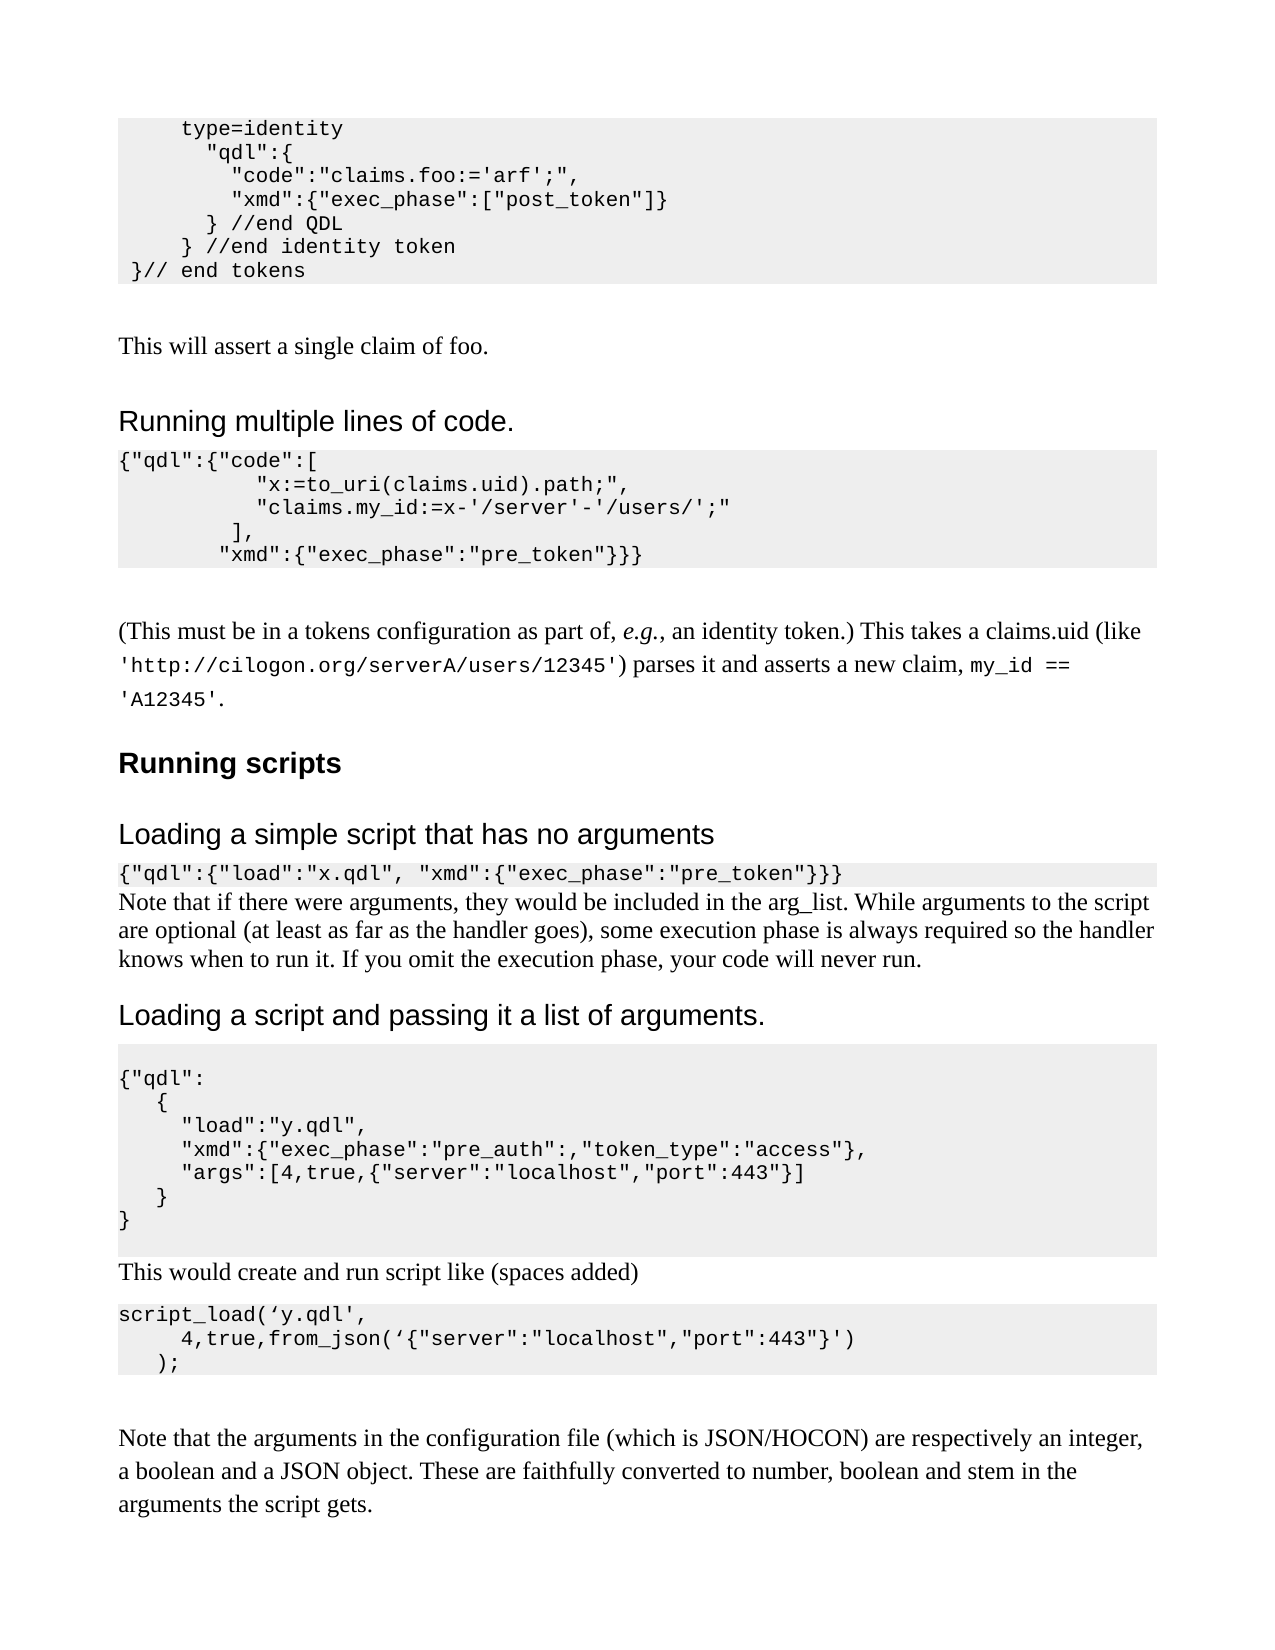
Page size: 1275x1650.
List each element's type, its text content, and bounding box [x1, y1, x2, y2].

text This would create and run script like (spaces added) [118, 1257, 1157, 1286]
text "x:=to_uri(claims.uid).path;", [118, 473, 1157, 497]
text script_load(‘y.qdl', [118, 1304, 1157, 1328]
subtitle Running multiple lines of code. [118, 404, 1157, 437]
subtitle Loading a simple script that has no arguments [118, 817, 1157, 851]
text "xmd":{"exec_phase":"pre_auth":,"token_type":"access"}, [118, 1138, 1157, 1162]
text "xmd":{"exec_phase":"pre_token"}}} [118, 544, 1157, 568]
text Note that the arguments in the configuration file (which is JSON/HOCON) are respectively an integer, a boolean and a JSON object. These are faithfully converted to number, boolean and stem in the arguments the script gets. [118, 1423, 1157, 1518]
text Note that if there were arguments, they would be included in the arg_list. While arguments to the script are optional (at least as far as the handler goes), some execution phase is always required so the handler knows when to run it. If you omit the execution phase, your code will never run. [118, 887, 1157, 973]
text "claims.my_id:=x-'/server'-'/users/';" [118, 497, 1157, 521]
text (This must be in a tokens configuration as part of, e.g., an identity token.) This takes a claims.uid (like 'http://cilogon.org/serverA/users/12345') parses it and asserts a new claim, my_id == 'A12345'. [118, 616, 1157, 712]
text This will assert a single claim of foo. [118, 331, 1157, 360]
text "code":"claims.foo:='arf';", [118, 165, 1157, 189]
text 4,true,from_json(‘{"server":"localhost","port":443"}') [118, 1328, 1157, 1352]
text } //end identity token [118, 236, 1157, 260]
text } [118, 1186, 1157, 1209]
text } //end QDL [118, 213, 1157, 236]
subtitle Loading a script and passing it a list of arguments. [118, 998, 1157, 1031]
text {"qdl":{"load":"x.qdl", "xmd":{"exec_phase":"pre_token"}}} [118, 863, 1157, 887]
text {"qdl":{"code":[ [118, 450, 1157, 473]
text "load":"y.qdl", [118, 1115, 1157, 1138]
text "xmd":{"exec_phase":["post_token"]} [118, 189, 1157, 213]
text "args":[4,true,{"server":"localhost","port":443"}] [118, 1162, 1157, 1186]
text { [118, 1091, 1157, 1115]
text "qdl":{ [118, 142, 1157, 165]
text ], [118, 521, 1157, 544]
text } [118, 1209, 1157, 1233]
subtitle Running scripts [118, 746, 1157, 779]
text type=identity [118, 118, 1157, 142]
text }// end tokens [118, 260, 1157, 284]
text {"qdl": [118, 1068, 1157, 1091]
text ); [118, 1352, 1157, 1375]
